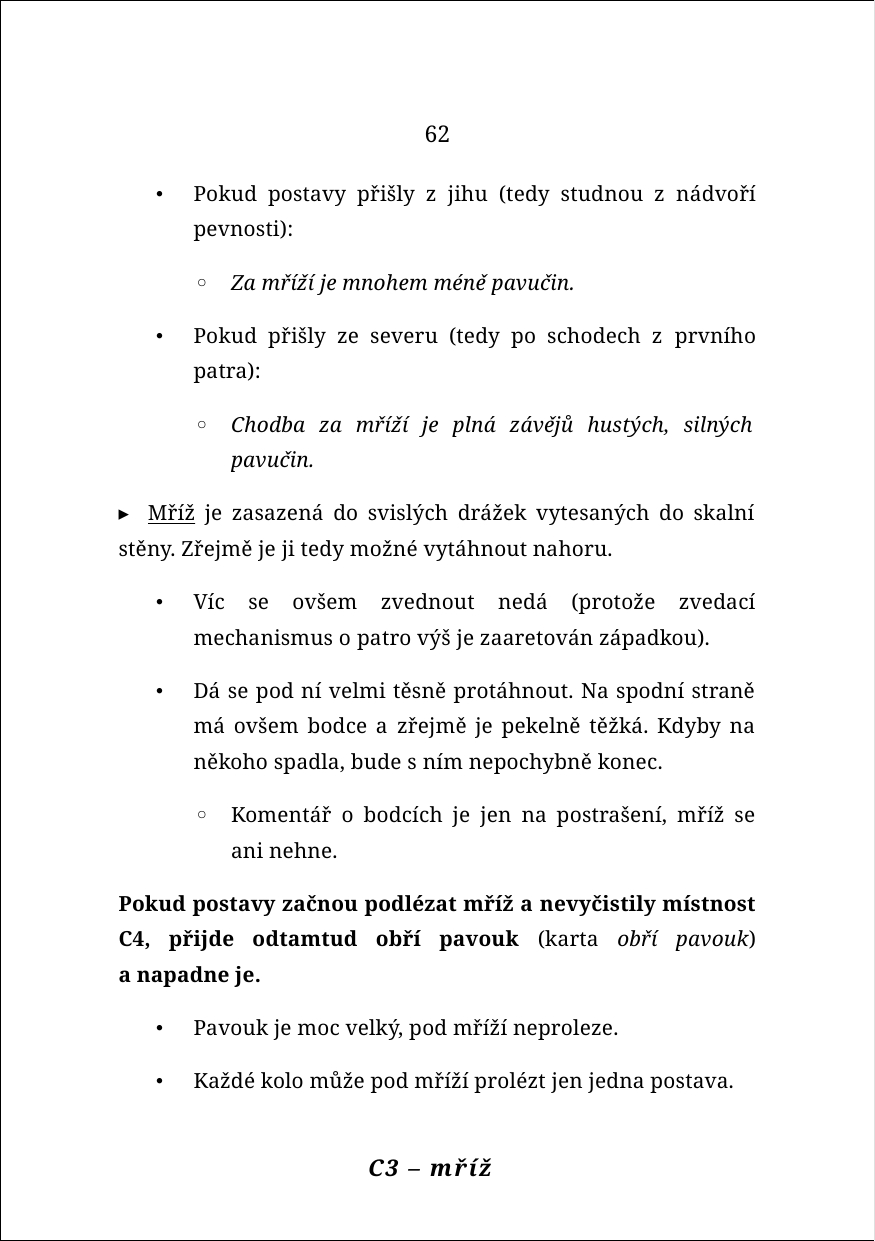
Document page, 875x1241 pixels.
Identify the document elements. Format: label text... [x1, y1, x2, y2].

list Za mříží je mnohem méně pavučin. [193, 268, 756, 296]
list Pokud přišly ze severu (tedy po schodech z⁠ prvního patra): [156, 321, 756, 385]
list Chodba za mříží je plná závějů hustých, silných pavučin. [193, 410, 756, 474]
list Komentář o⁠ bodcích je jen na postrašení, mříž se ani nehne. [193, 800, 756, 864]
list Každé kolo může pod mříží prolézt jen jedna postava. [156, 1066, 756, 1095]
list Dá se pod ní velmi těsně protáhnout. Na spodní straně má ovšem bodce a⁠ zřejmě je pekelně těžká. Kdyby na někoho spadla, bude s⁠ ním nepochybně konec. [156, 676, 756, 775]
text Pokud postavy začnou podlézat mříž a⁠ nevyčistily místnost C4, přijde odtamtud obří pavouk (karta obří pavouk) a⁠ napadne je. [118, 889, 756, 988]
text ▸ Mříž je zasazená do svislých drážek vytesaných do skalní stěny. Zřejmě je ji tedy možné vytáhnout nahoru. [118, 498, 756, 562]
list Pavouk je moc velký, pod mříží neproleze. [156, 1013, 756, 1042]
list Pokud postavy přišly z⁠ jihu (tedy studnou z⁠ nádvoří pevnosti): [156, 179, 756, 243]
list Víc se ovšem zvednout nedá (protože zvedací mechanismus o⁠ patro výš je zaaretován západkou). [156, 587, 756, 651]
